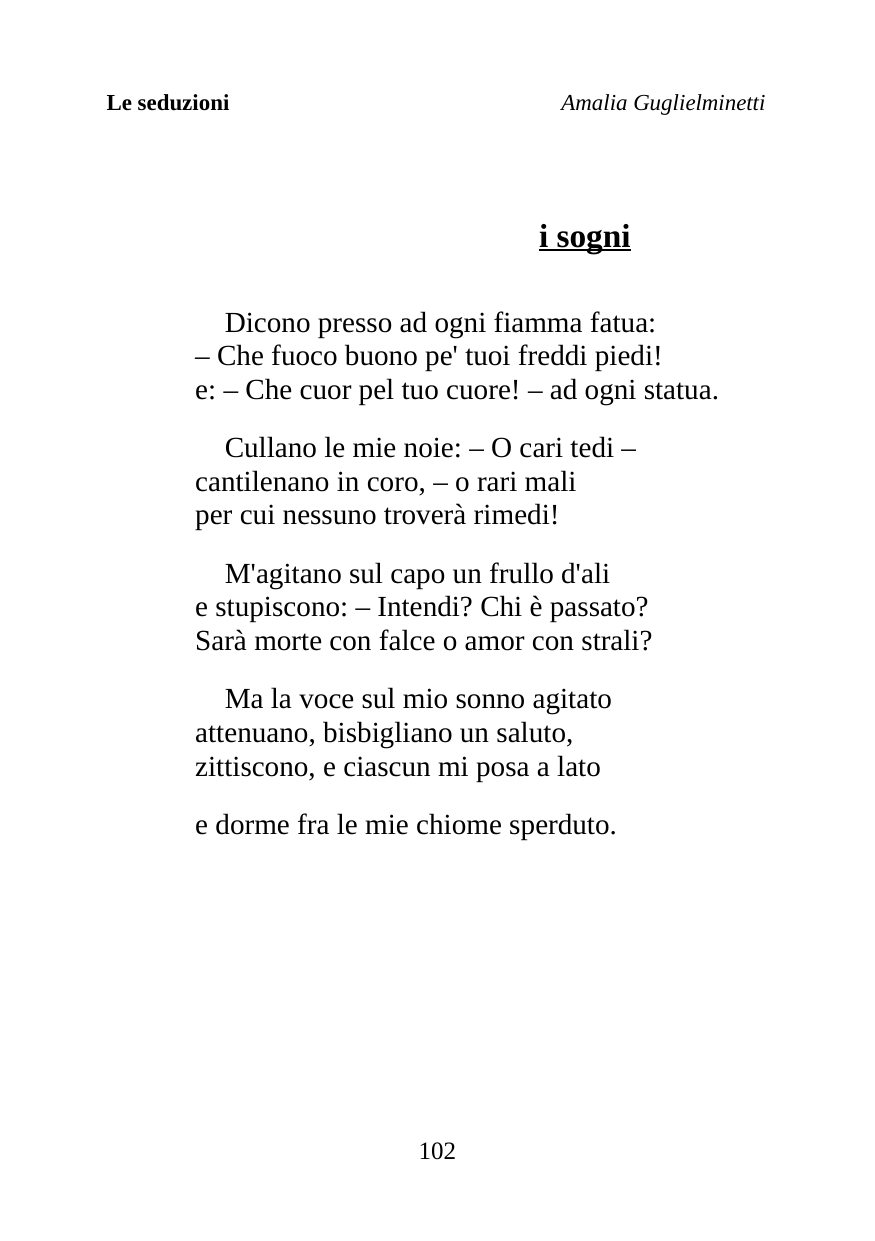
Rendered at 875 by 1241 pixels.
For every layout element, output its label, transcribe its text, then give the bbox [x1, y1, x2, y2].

text e dorme fra le mie chiome sperduto. [195, 807, 768, 841]
subtitle i sogni [402, 216, 768, 255]
text Ma la voce sul mio sonno agitato attenuano, bisbigliano un saluto, zittiscono, e ciascun mi posa a lato [195, 682, 768, 782]
text M'agitano sul capo un frullo d'ali e stupiscono: – Intendi? Chi è passato? Sarà morte con falce o amor con strali? [195, 556, 768, 657]
text Dicono presso ad ogni fiamma fatua: – Che fuoco buono pe' tuoi freddi piedi! e: – Che cuor pel tuo cuore! – ad ogni statua. [195, 305, 768, 405]
text Cullano le mie noie: – O cari tedi – cantilenano in coro, – o rari mali per cui nessuno troverà rimedi! [195, 430, 768, 531]
